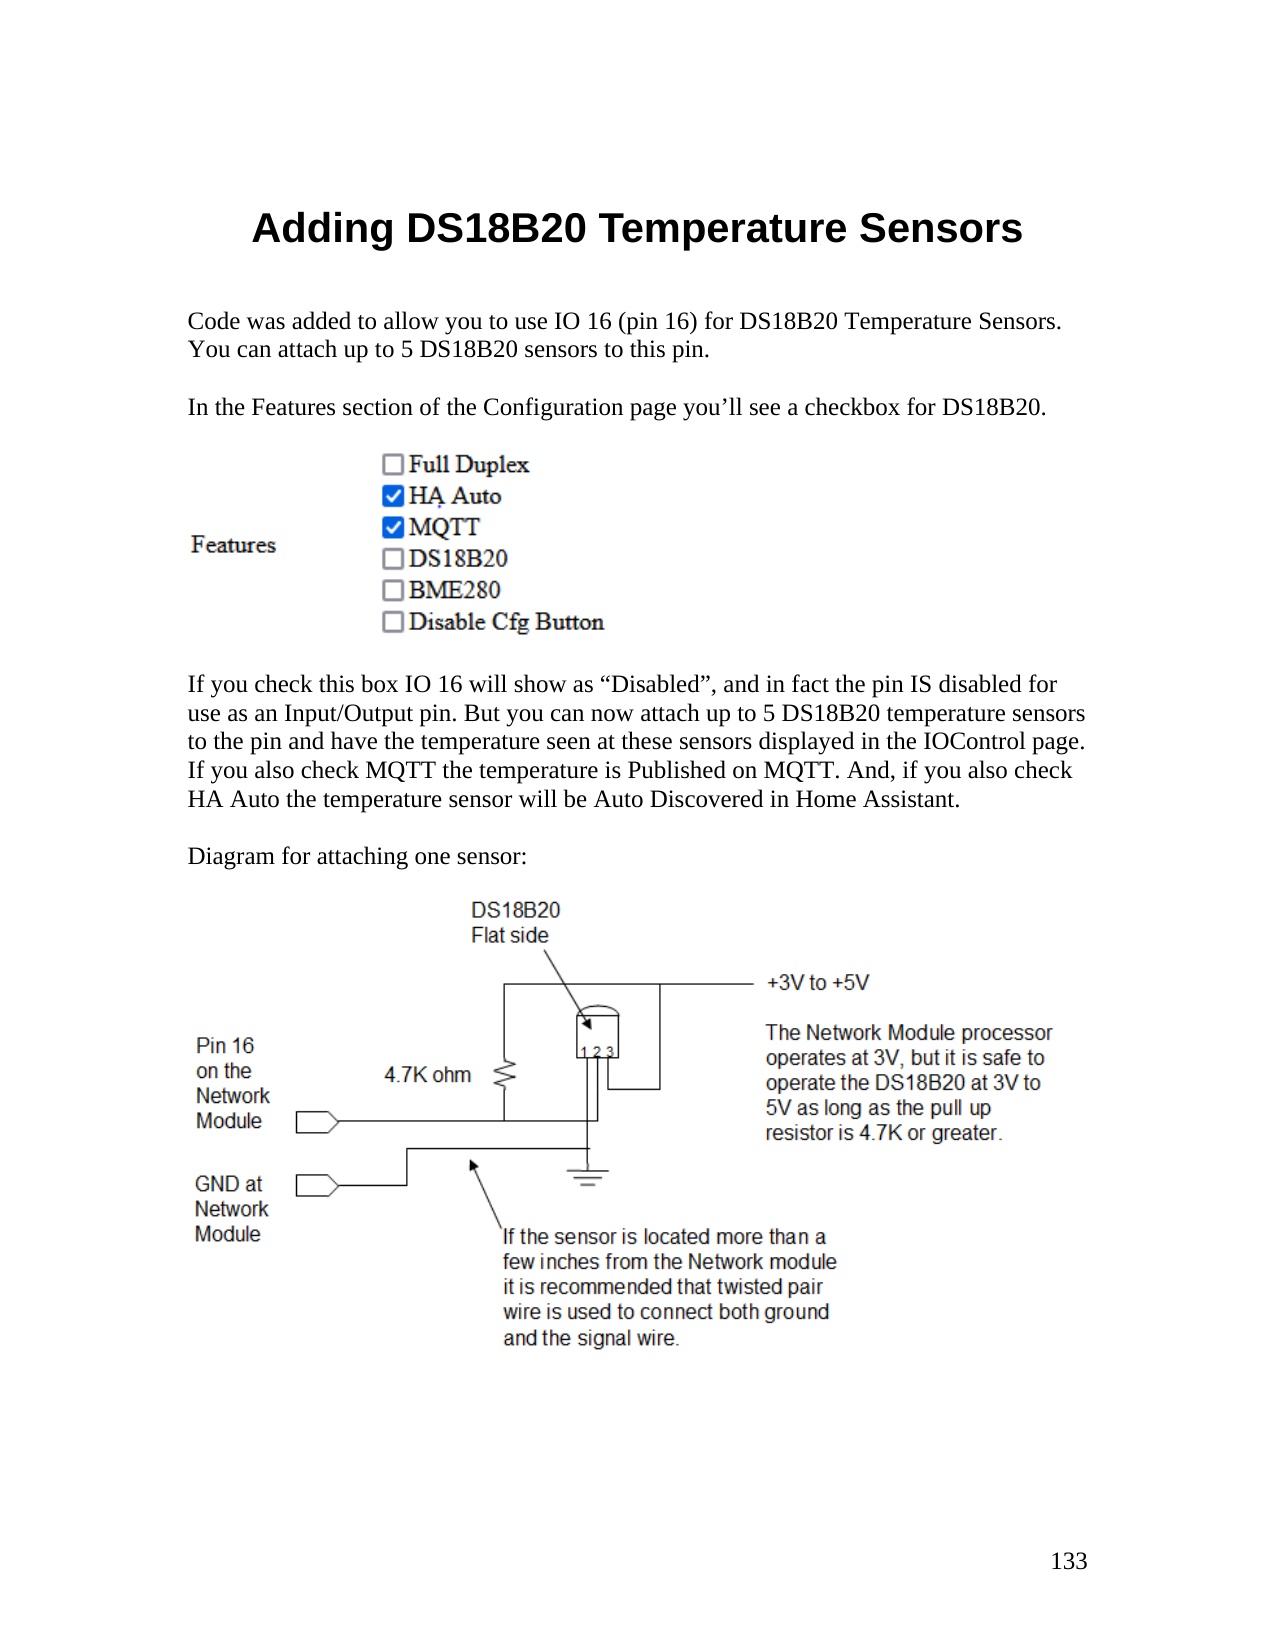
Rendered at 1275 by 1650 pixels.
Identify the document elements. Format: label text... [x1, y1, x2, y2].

text If you check this box IO 16 will show as “Disabled”, and in fact the pin IS disabled for use as an Input/Output pin. But you can now attach up to 5 DS18B20 temperature sensors to the pin and have the temperature seen at these sensors displayed in the IOControl page. If you also check MQTT the temperature is Published on MQTT. And, if you also check HA Auto the temperature sensor will be Auto Discovered in Home Assistant. [187, 669, 1087, 813]
picture [187, 899, 1076, 1360]
text Code was added to allow you to use IO 16 (pin 16) for DS18B20 Temperature Sensors. You can attach up to 5 DS18B20 sensors to this pin. [187, 306, 1087, 363]
text Diagram for attaching one sensor: [187, 841, 1087, 870]
subtitle Adding DS18B20 Temperature Sensors [187, 204, 1087, 252]
picture [187, 449, 614, 641]
text In the Features section of the Configuration page you’ll see a checkbox for DS18B20. [187, 392, 1087, 421]
